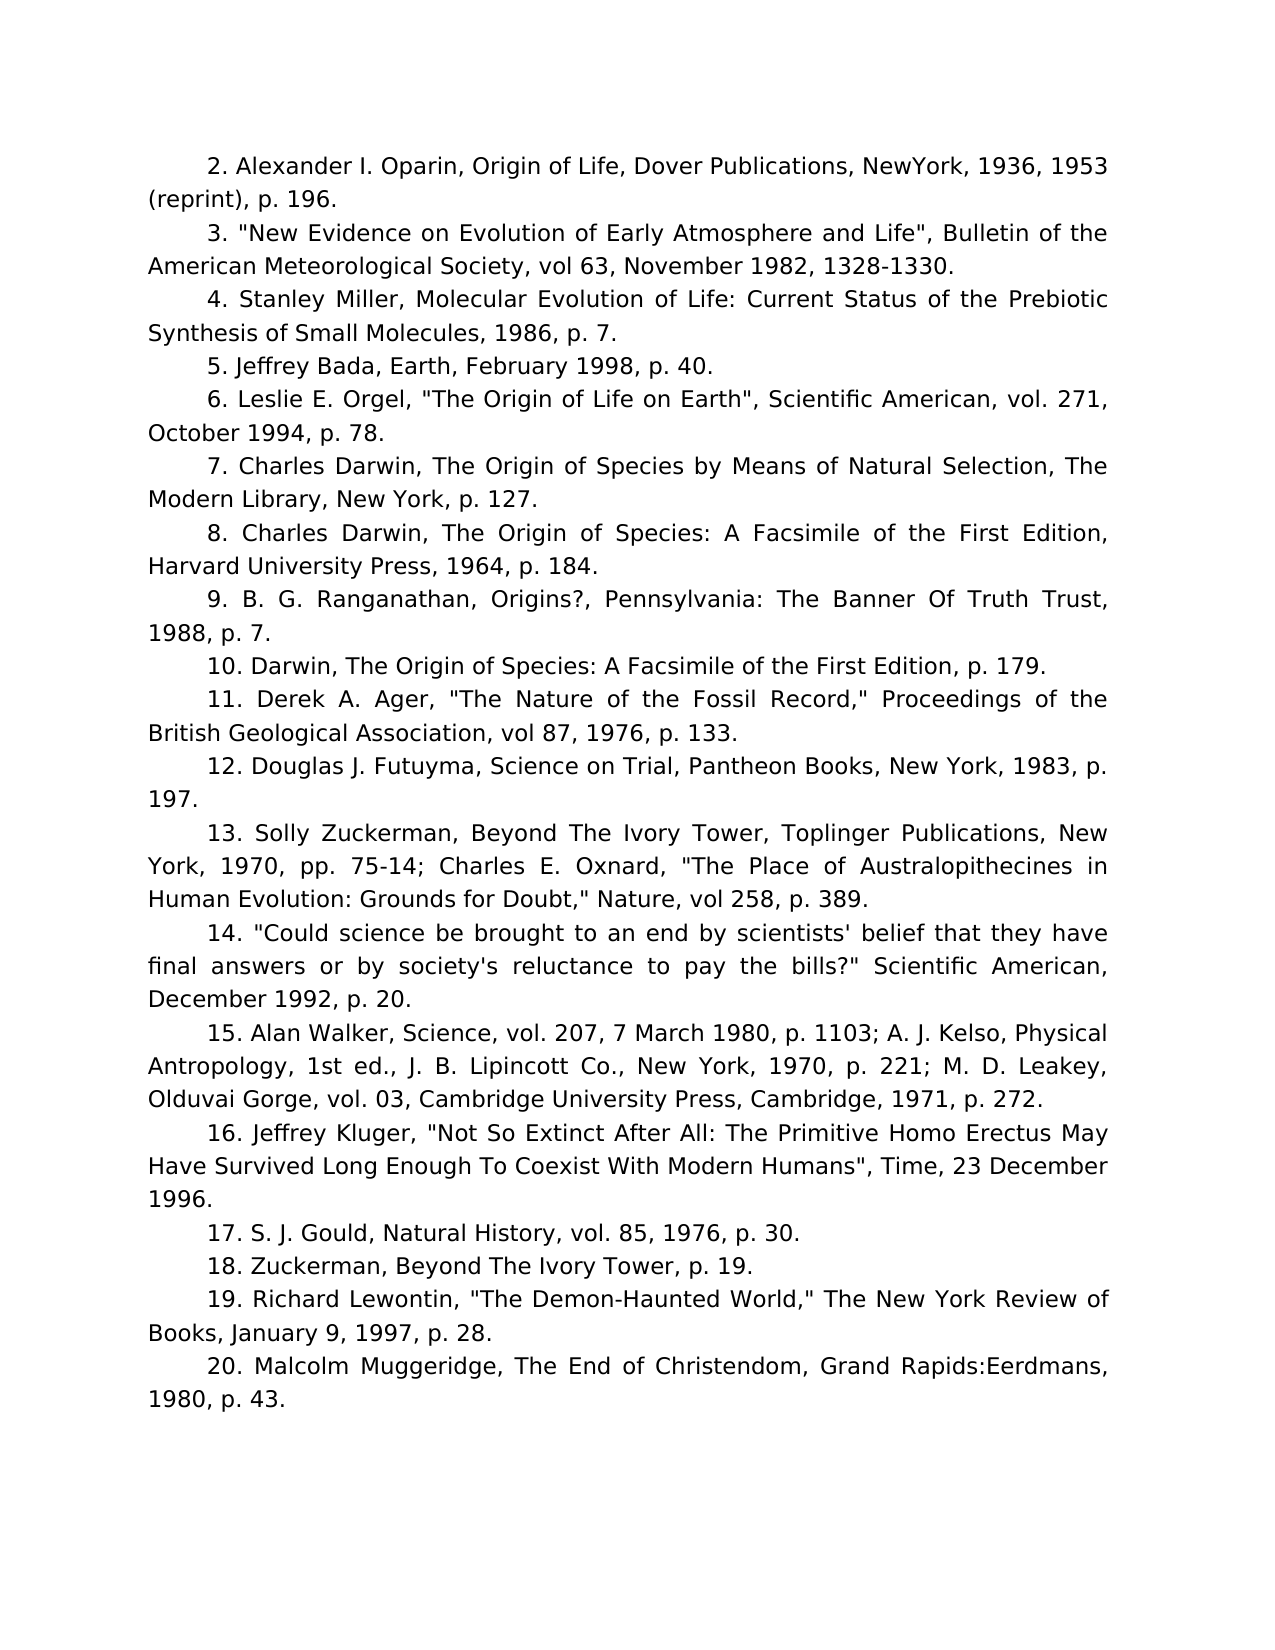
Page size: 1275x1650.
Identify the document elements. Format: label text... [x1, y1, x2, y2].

text 8. Charles Darwin, The Origin of Species: A Facsimile of the First Edition, Harvard University Press, 1964, p. 184. [148, 514, 1110, 581]
text 7. Charles Darwin, The Origin of Species by Means of Natural Selection, The Modern Library, New York, p. 127. [148, 448, 1110, 514]
text 14. "Could science be brought to an end by scientists' belief that they have final answers or by society's reluctance to pay the bills?" Scientific American, December 1992, p. 20. [148, 914, 1110, 1014]
text 12. Douglas J. Futuyma, Science on Trial, Pantheon Books, New York, 1983, p. 197. [148, 748, 1110, 814]
text 16. Jeffrey Kluger, "Not So Extinct After All: The Primitive Homo Erectus May Have Survived Long Enough To Coexist With Modern Humans", Time, 23 December 1996. [148, 1114, 1110, 1214]
text 18. Zuckerman, Beyond The Ivory Tower, p. 19. [148, 1248, 1110, 1281]
text 2. Alexander I. Oparin, Origin of Life, Dover Publications, NewYork, 1936, 1953 (reprint), p. 196. [148, 148, 1110, 214]
text 15. Alan Walker, Science, vol. 207, 7 March 1980, p. 1103; A. J. Kelso, Physical Antropology, 1st ed., J. B. Lipincott Co., New York, 1970, p. 221; M. D. Leakey, Olduvai Gorge, vol. 03, Cambridge University Press, Cambridge, 1971, p. 272. [148, 1014, 1110, 1114]
text 19. Richard Lewontin, "The Demon-Haunted World," The New York Review of Books, January 9, 1997, p. 28. [148, 1281, 1110, 1348]
text 20. Malcolm Muggeridge, The End of Christendom, Grand Rapids:Eerdmans, 1980, p. 43. [148, 1348, 1110, 1414]
text 9. B. G. Ranganathan, Origins?, Pennsylvania: The Banner Of Truth Trust, 1988, p. 7. [148, 581, 1110, 648]
text 4. Stanley Miller, Molecular Evolution of Life: Current Status of the Prebiotic Synthesis of Small Molecules, 1986, p. 7. [148, 281, 1110, 348]
text 13. Solly Zuckerman, Beyond The Ivory Tower, Toplinger Publications, New York, 1970, pp. 75-14; Charles E. Oxnard, "The Place of Australopithecines in Human Evolution: Grounds for Doubt," Nature, vol 258, p. 389. [148, 814, 1110, 914]
text 17. S. J. Gould, Natural History, vol. 85, 1976, p. 30. [148, 1214, 1110, 1248]
text 10. Darwin, The Origin of Species: A Facsimile of the First Edition, p. 179. [148, 648, 1110, 681]
text 3. "New Evidence on Evolution of Early Atmosphere and Life", Bulletin of the American Meteorological Society, vol 63, November 1982, 1328-1330. [148, 214, 1110, 281]
text 5. Jeffrey Bada, Earth, February 1998, p. 40. [148, 348, 1110, 381]
text 11. Derek A. Ager, "The Nature of the Fossil Record," Proceedings of the British Geological Association, vol 87, 1976, p. 133. [148, 681, 1110, 748]
text 6. Leslie E. Orgel, "The Origin of Life on Earth", Scientific American, vol. 271, October 1994, p. 78. [148, 381, 1110, 448]
